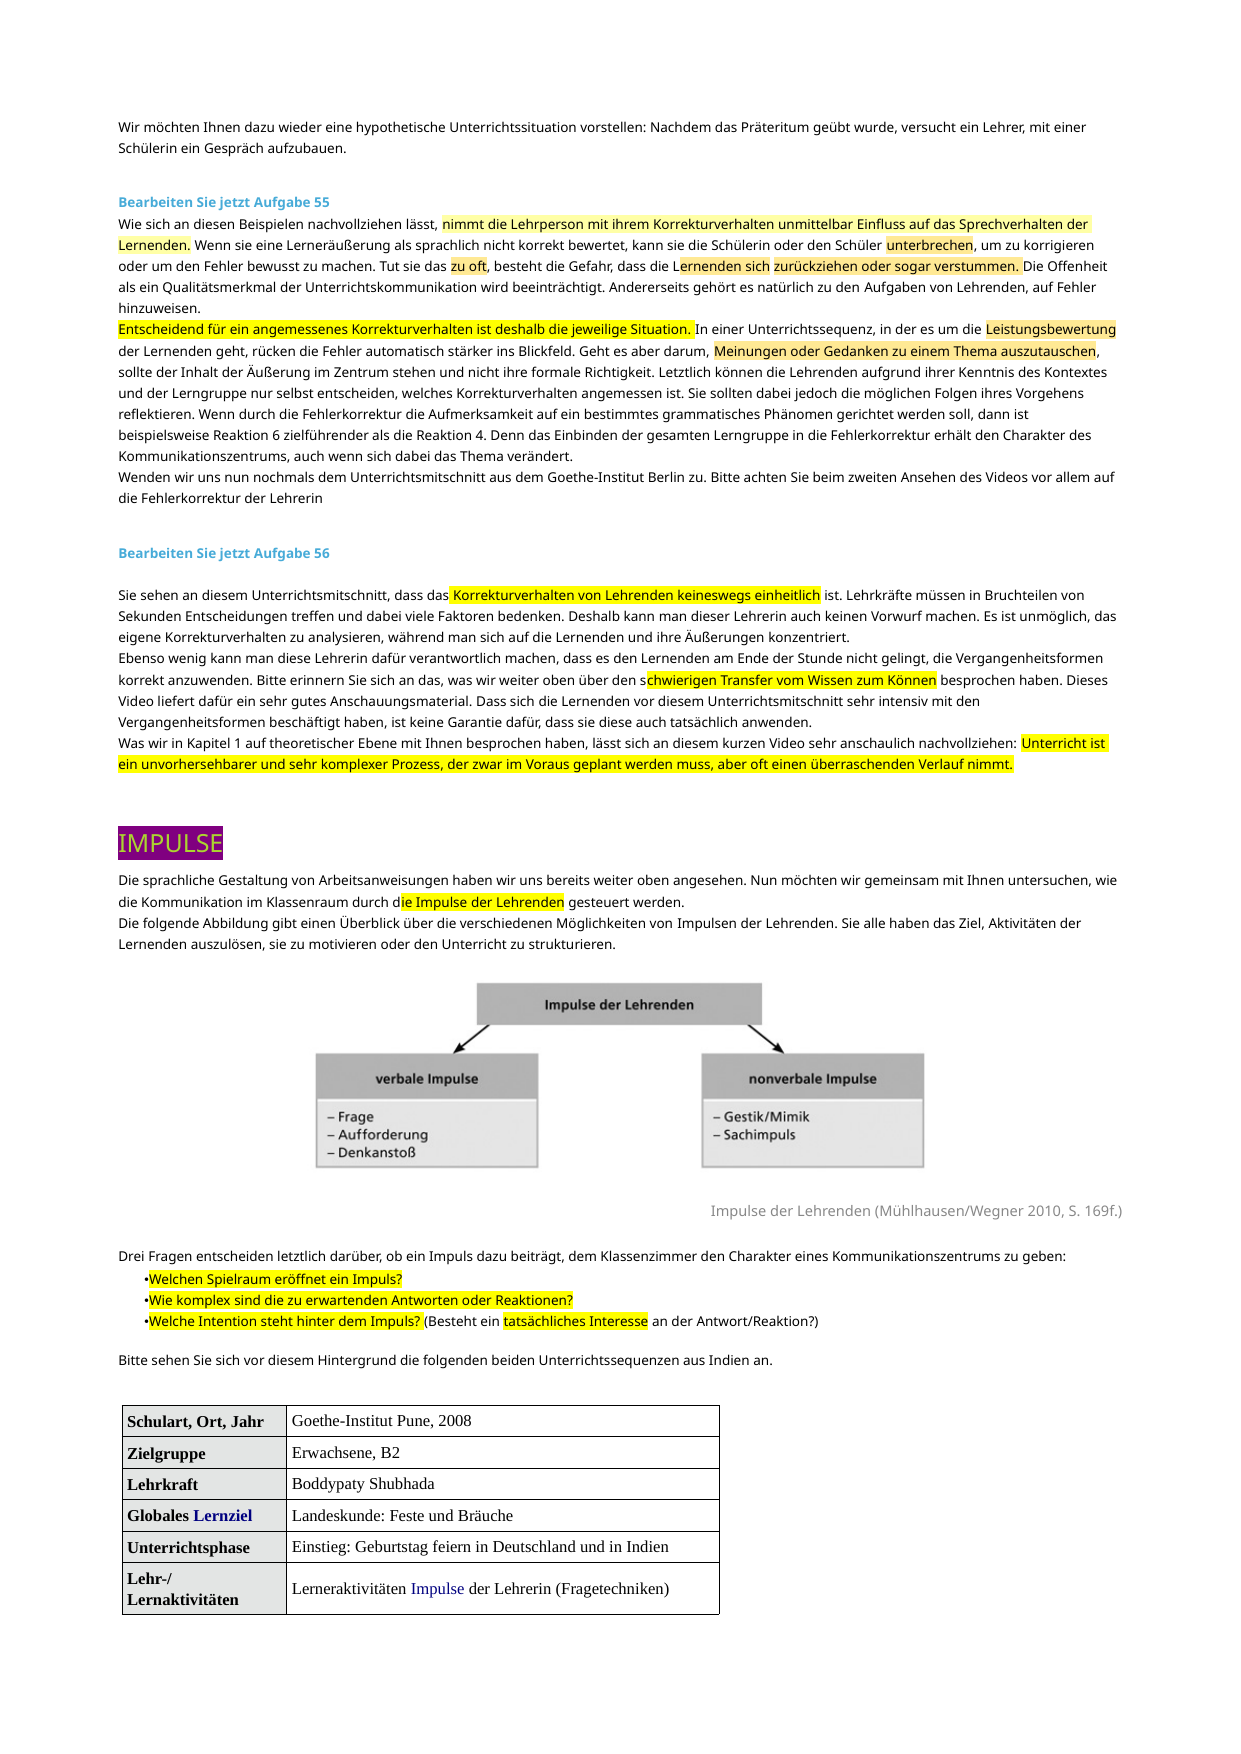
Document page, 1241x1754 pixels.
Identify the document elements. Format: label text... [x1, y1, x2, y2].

table_cell Lehrkraft [123, 1469, 286, 1499]
list Welche Intention steht hinter dem Impuls? (Besteht ein tatsächliches Interesse an der Antwort/Reaktion?) [118, 1309, 1122, 1330]
text Wir möchten Ihnen dazu wieder eine hypothetische Unterrichtssituation vorstellen: Nachdem das Präteritum geübt wurde, versucht ein Lehrer, mit einer Schülerin ein Gespräch aufzubauen. [118, 118, 1122, 158]
text Ebenso wenig kann man diese Lehrerin dafür verantwortlich machen, dass es den Lernenden am Ende der Stunde nicht gelingt, die Vergangenheitsformen korrekt anzuwenden. Bitte erinnern Sie sich an das, was wir weiter oben über den schwierigen Transfer vom Wissen zum Können besprochen haben. Dieses Video liefert dafür ein sehr gutes Anschauungsmaterial. Dass sich die Lernenden vor diesem Unterrichtsmitschnitt sehr intensiv mit den Vergangenheitsformen beschäftigt haben, ist keine Garantie dafür, dass sie diese auch tatsächlich anwenden. [118, 649, 1122, 731]
text Entscheidend für ein angemessenes Korrekturverhalten ist deshalb die jeweilige Situation. In einer Unterrichtssequenz, in der es um die Leistungsbewertung der Lernenden geht, rücken die Fehler automatisch stärker ins Blickfeld. Geht es aber darum, Meinungen oder Gedanken zu einem Thema auszutauschen, sollte der Inhalt der Äußerung im Zentrum stehen und nicht ihre formale Richtigkeit. Letztlich können die Lehrenden aufgrund ihrer Kenntnis des Kontextes und der Lerngruppe nur selbst entscheiden, welches Korrekturverhalten angemessen ist. Sie sollten dabei jedoch die möglichen Folgen ihres Vorgehens reflektieren. Wenn durch die Fehlerkorrektur die Aufmerksamkeit auf ein bestimmtes grammatisches Phänomen gerichtet werden soll, dann ist beispielsweise Reaktion 6 zielführender als die Reaktion 4. Denn das Einbinden der gesamten Lerngruppe in die Fehlerkorrektur erhält den Charakter des Kommunikationszentrums, auch wenn sich dabei das Thema verändert. [118, 320, 1122, 466]
table_cell Lehr-/Lernaktivitäten [123, 1563, 286, 1614]
text Impulse der Lehrenden (Mühlhausen/Wegner 2010, S. 169f.) [118, 1201, 1122, 1221]
text Wie sich an diesen Beispielen nachvollziehen lässt, nimmt die Lehrperson mit ihrem Korrekturverhalten unmittelbar Einfluss auf das Sprechverhalten der Lernenden. Wenn sie eine Lerneräußerung als sprachlich nicht korrekt bewertet, kann sie die Schülerin oder den Schüler unterbrechen, um zu korrigieren oder um den Fehler bewusst zu machen. Tut sie das zu oft, besteht die Gefahr, dass die Lernenden sich zurückziehen oder sogar verstummen. Die Offenheit als ein Qualitätsmerkmal der Unterrichtskommunikation wird beeinträchtigt. Andererseits gehört es natürlich zu den Aufgaben von Lehrenden, auf Fehler hinzuweisen. [118, 214, 1122, 318]
table_header Schulart, Ort, Jahr [123, 1406, 286, 1436]
table_cell Globales Lernziel [123, 1500, 286, 1531]
text Bearbeiten Sie jetzt Aufgabe 55 [118, 193, 1122, 212]
picture [292, 956, 949, 1197]
list Welchen Spielraum eröffnet ein Impuls? [118, 1268, 1122, 1288]
text Die sprachliche Gestaltung von Arbeitsanweisungen haben wir uns bereits weiter oben angesehen. Nun möchten wir gemeinsam mit Ihnen untersuchen, wie die Kommunikation im Klassenraum durch die Impulse der Lehrenden gesteuert werden. [118, 871, 1122, 911]
table_header Goethe-Institut Pune, 2008 [287, 1406, 719, 1436]
text Sie sehen an diesem Unterrichtsmitschnitt, dass das Korrekturverhalten von Lehrenden keineswegs einheitlich ist. Lehrkräfte müssen in Bruchteilen von Sekunden Entscheidungen treffen und dabei viele Faktoren bedenken. Deshalb kann man dieser Lehrerin auch keinen Vorwurf machen. Es ist unmöglich, das eigene Korrekturverhalten zu analysieren, während man sich auf die Lernenden und ihre Äußerungen konzentriert. [118, 586, 1122, 647]
text Drei Fragen entscheiden letztlich darüber, ob ein Impuls dazu beiträgt, dem Klassenzimmer den Charakter eines Kommunikationszentrums zu geben: [118, 1246, 1122, 1265]
subtitle IMPULSE [118, 826, 1122, 860]
text Die folgende Abbildung gibt einen Überblick über die verschiedenen Möglichkeiten von Impulsen der Lehrenden. Sie alle haben das Ziel, Aktivitäten der Lernenden auszulösen, sie zu motivieren oder den Unterricht zu strukturieren. [118, 914, 1122, 953]
table_cell Landeskunde: Feste und Bräuche [287, 1500, 719, 1531]
table_cell Unterrichtsphase [123, 1532, 286, 1562]
text Bitte sehen Sie sich vor diesem Hintergrund die folgenden beiden Unterrichtssequenzen aus Indien an. [118, 1351, 1122, 1369]
text Was wir in Kapitel 1 auf theoretischer Ebene mit Ihnen besprochen haben, lässt sich an diesem kurzen Video sehr anschaulich nachvollziehen: Unterricht ist ein unvorhersehbarer und sehr komplexer Prozess, der zwar im Voraus geplant werden muss, aber oft einen überraschenden Verlauf nimmt. [118, 734, 1122, 773]
table_cell Lerneraktivitäten Impulse der Lehrerin (Fragetechniken) [287, 1563, 719, 1614]
table_cell Boddypaty Shubhada [287, 1469, 719, 1499]
list Wie komplex sind die zu erwartenden Antworten oder Reaktionen? [118, 1288, 1122, 1309]
table_cell Erwachsene, B2 [287, 1437, 719, 1468]
table_cell Zielgruppe [123, 1437, 286, 1468]
text Bearbeiten Sie jetzt Aufgabe 56 [118, 544, 1122, 562]
table_cell Einstieg: Geburtstag feiern in Deutschland und in Indien [287, 1532, 719, 1562]
text Wenden wir uns nun nochmals dem Unterrichtsmitschnitt aus dem Goethe-Institut Berlin zu. Bitte achten Sie beim zweiten Ansehen des Videos vor allem auf die Fehlerkorrektur der Lehrerin [118, 468, 1122, 508]
